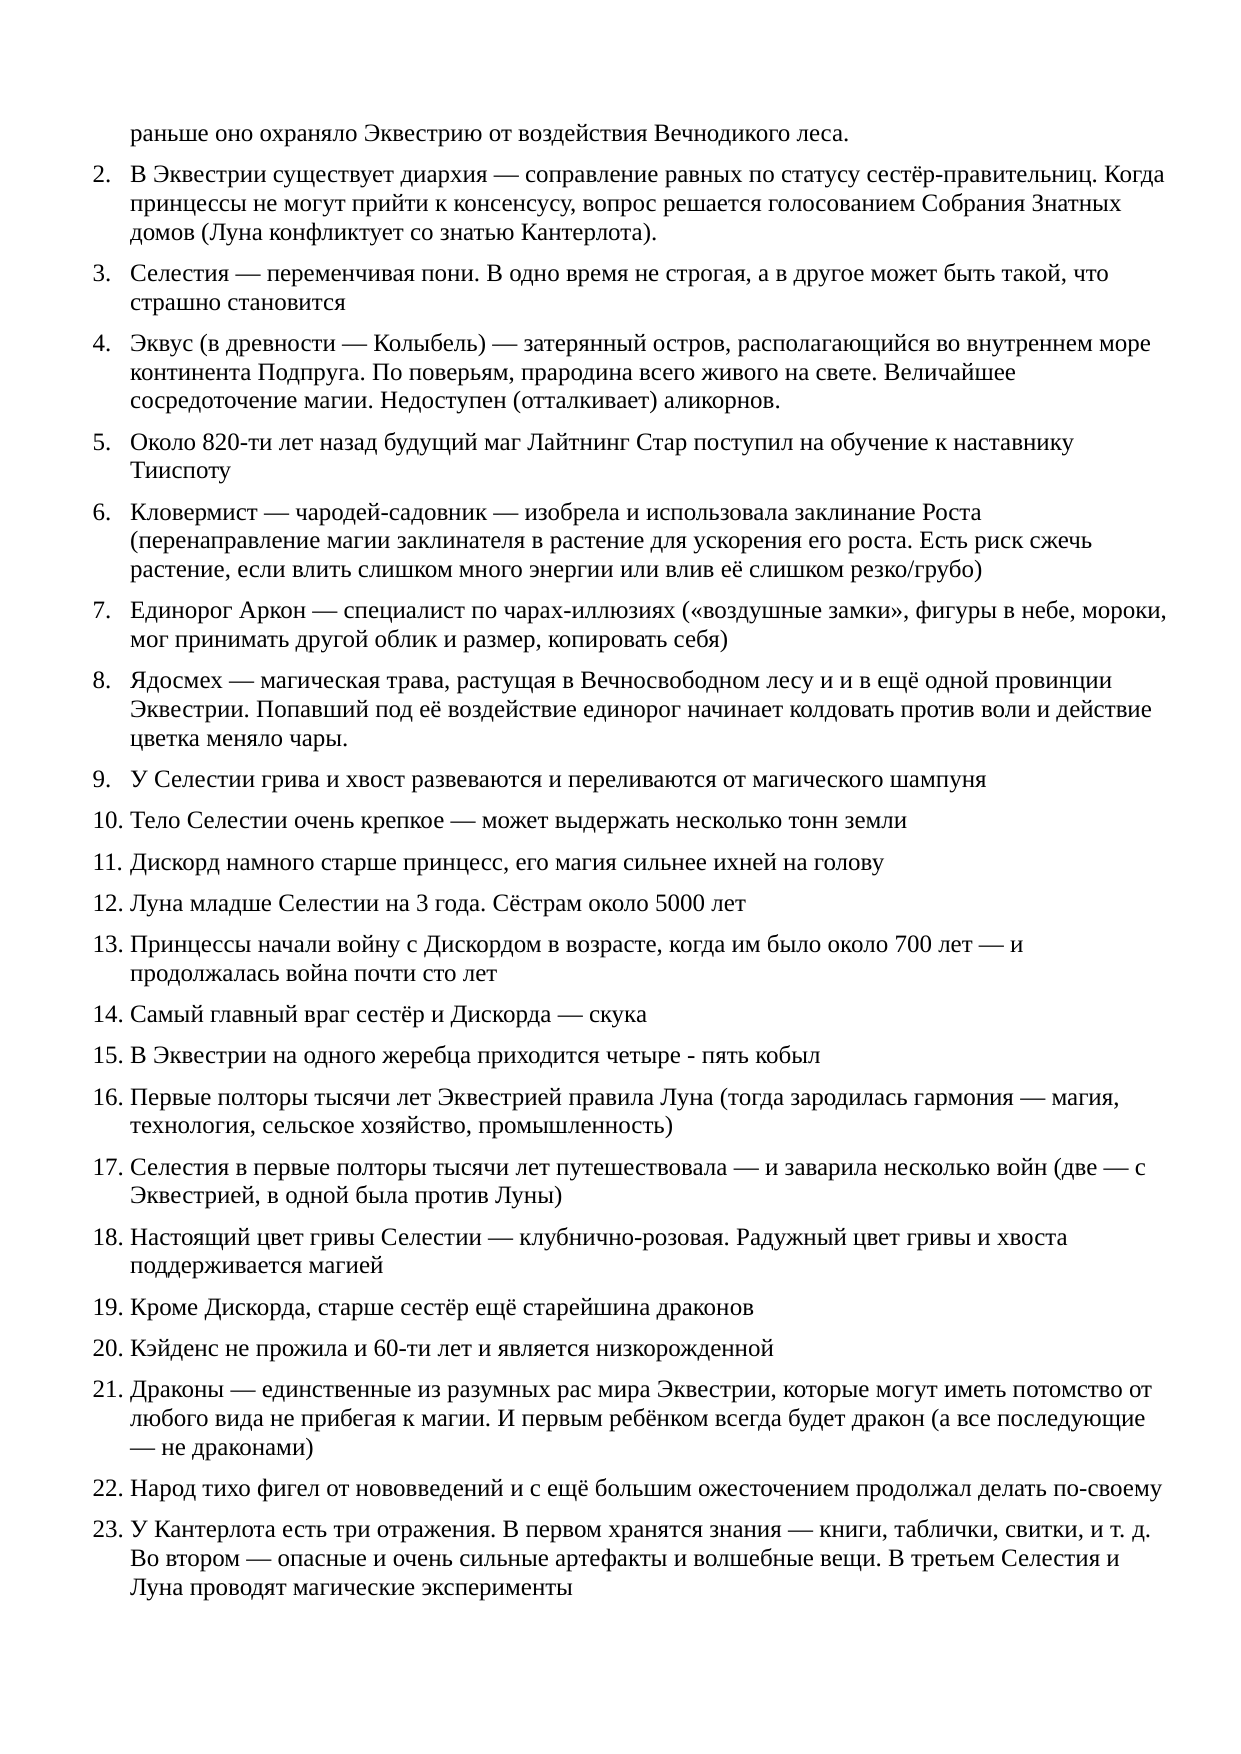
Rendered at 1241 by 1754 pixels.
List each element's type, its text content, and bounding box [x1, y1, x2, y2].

list Селестия в первые полторы тысячи лет путешествовала — и заварила несколько войн (две — с Эквестрией, в одной была против Луны) [92, 1152, 1172, 1209]
list Ядосмех — магическая трава, растущая в Вечносвободном лесу и и в ещё одной провинции Эквестрии. Попавший под её воздействие единорог начинает колдовать против воли и действие цветка меняло чары. [92, 666, 1172, 752]
list Эквус (в древности — Колыбель) — затерянный остров, располагающийся во внутреннем море континента Подпруга. По поверьям, прародина всего живого на свете. Величайшее сосредоточение магии. Недоступен (отталкивает) аликорнов. [92, 328, 1172, 414]
list Луна младше Селестии на 3 года. Сёстрам около 5000 лет [92, 888, 1172, 917]
list В Эквестрии существует диархия — соправление равных по статусу сестёр-правительниц. Когда принцессы не могут прийти к консенсусу, вопрос решается голосованием Собрания Знатных домов (Луна конфликтует со знатью Кантерлота). [92, 159, 1172, 246]
list Единорог Аркон — специалист по чарах-иллюзиях («воздушные замки», фигуры в небе, мороки, мог принимать другой облик и размер, копировать себя) [92, 596, 1172, 653]
list Народ тихо фигел от нововведений и с ещё большим ожесточением продолжал делать по-своему [92, 1473, 1172, 1502]
list Кроме Дискорда, старше сестёр ещё старейшина драконов [92, 1292, 1172, 1321]
list Кэйденс не прожила и 60-ти лет и является низкорожденной [92, 1333, 1172, 1362]
list Селестия — переменчивая пони. В одно время не строгая, а в другое может быть такой, что страшно становится [92, 258, 1172, 316]
list В Эквестрии на одного жеребца приходится четыре - пять кобыл [92, 1041, 1172, 1069]
list У Кантерлота есть три отражения. В первом хранятся знания — книги, таблички, свитки, и т. д. Во втором — опасные и очень сильные артефакты и волшебные вещи. В третьем Селестия и Луна проводят магические эксперименты [92, 1514, 1172, 1601]
list раньше оно охраняло Эквестрию от воздействия Вечнодикого леса. [92, 118, 1172, 147]
list Кловермист — чародей-садовник — изобрела и использовала заклинание Роста (перенаправление магии заклинателя в растение для ускорения его роста. Есть риск сжечь растение, если влить слишком много энергии или влив её слишком резко/грубо) [92, 497, 1172, 583]
list Настоящий цвет гривы Селестии — клубнично-розовая. Радужный цвет гривы и хвоста поддерживается магией [92, 1222, 1172, 1279]
list Принцессы начали войну с Дискордом в возрасте, когда им было около 700 лет — и продолжалась война почти сто лет [92, 929, 1172, 987]
list Дискорд намного старше принцесс, его магия сильнее ихней на голову [92, 847, 1172, 876]
list Первые полторы тысячи лет Эквестрией правила Луна (тогда зародилась гармония — магия, технология, сельское хозяйство, промышленность) [92, 1082, 1172, 1139]
list У Селестии грива и хвост развеваются и переливаются от магического шампуня [92, 764, 1172, 793]
list Тело Селестии очень крепкое — может выдержать несколько тонн земли [92, 806, 1172, 834]
list Драконы — единственные из разумных рас мира Эквестрии, которые могут иметь потомство от любого вида не прибегая к магии. И первым ребёнком всегда будет дракон (а все последующие — не драконами) [92, 1374, 1172, 1461]
list Около 820-ти лет назад будущий маг Лайтнинг Стар поступил на обучение к наставнику Тииспоту [92, 427, 1172, 484]
list Самый главный враг сестёр и Дискорда — скука [92, 999, 1172, 1028]
